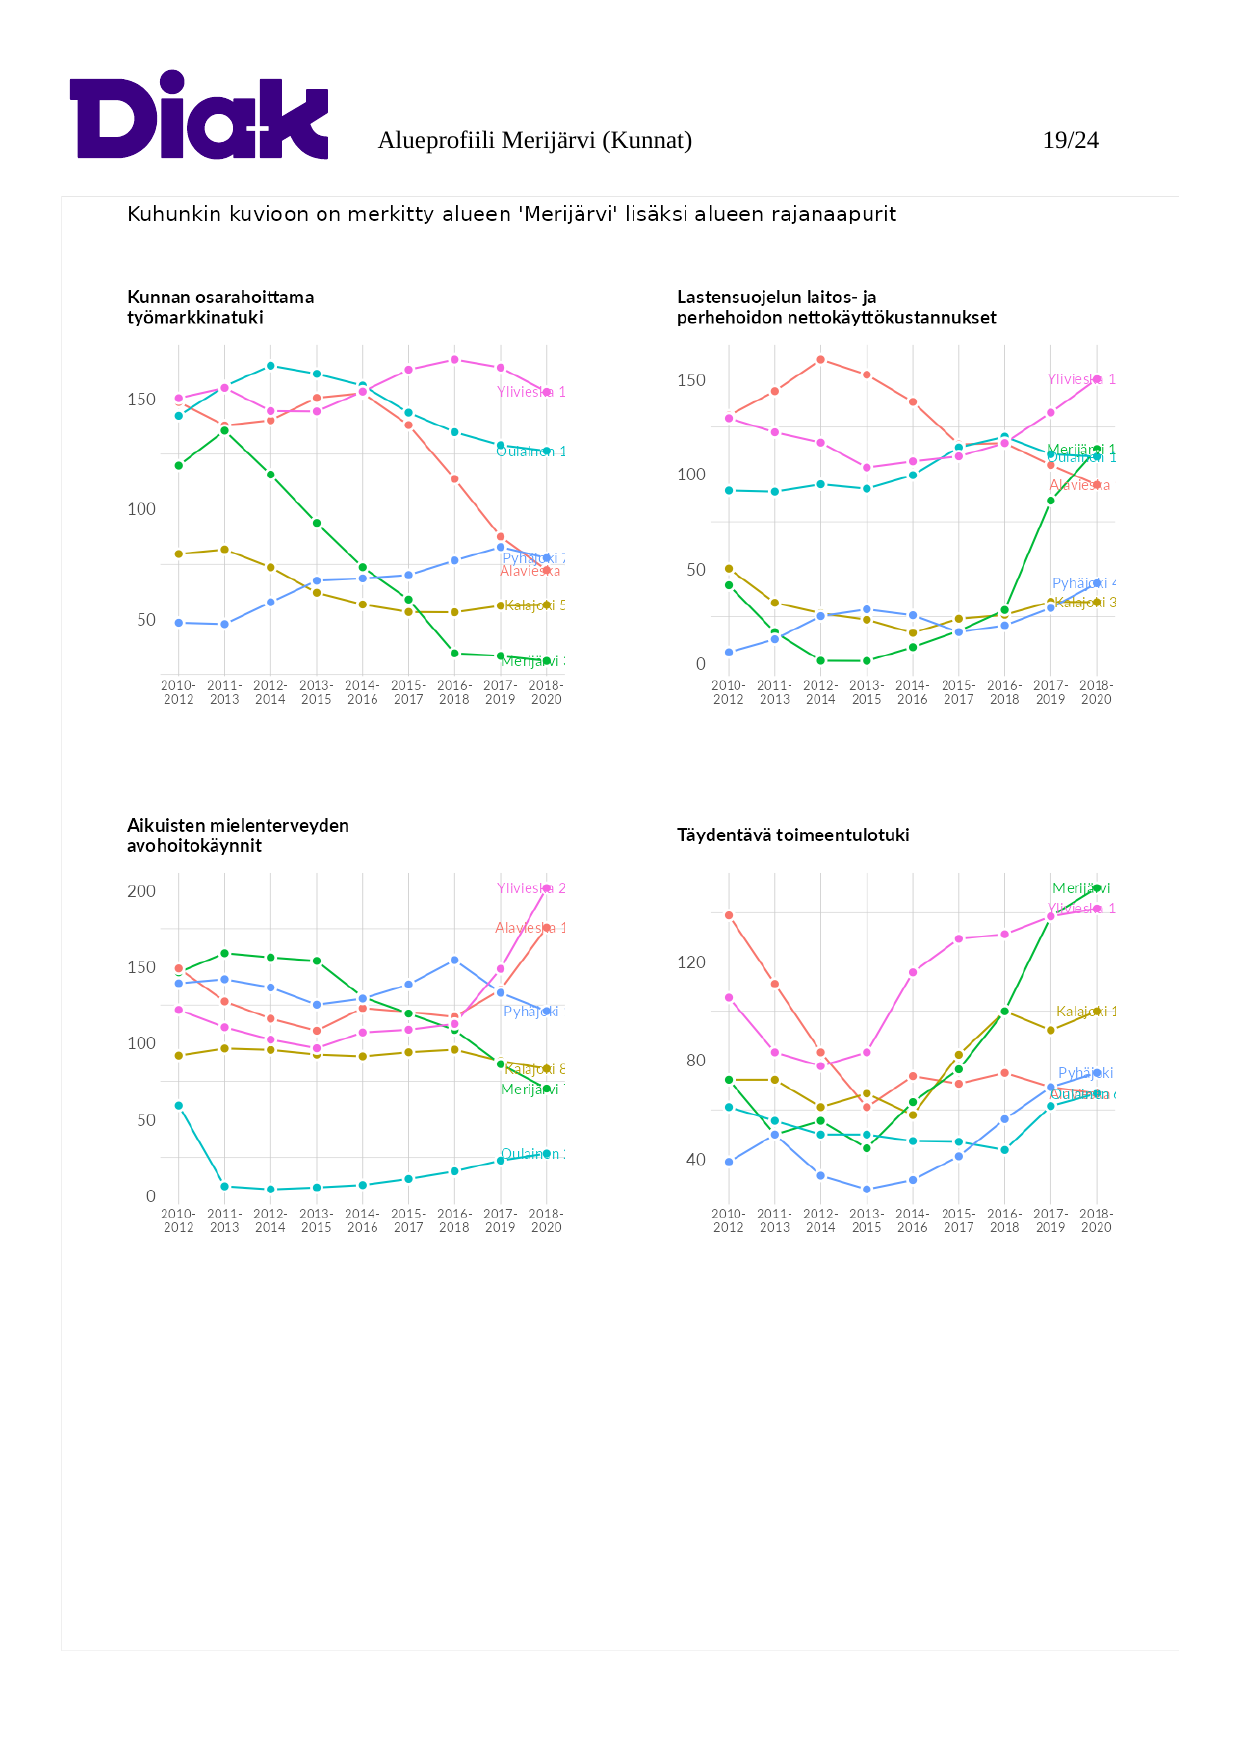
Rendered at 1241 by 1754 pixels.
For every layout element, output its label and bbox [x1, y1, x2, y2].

picture [61, 196, 1179, 1651]
